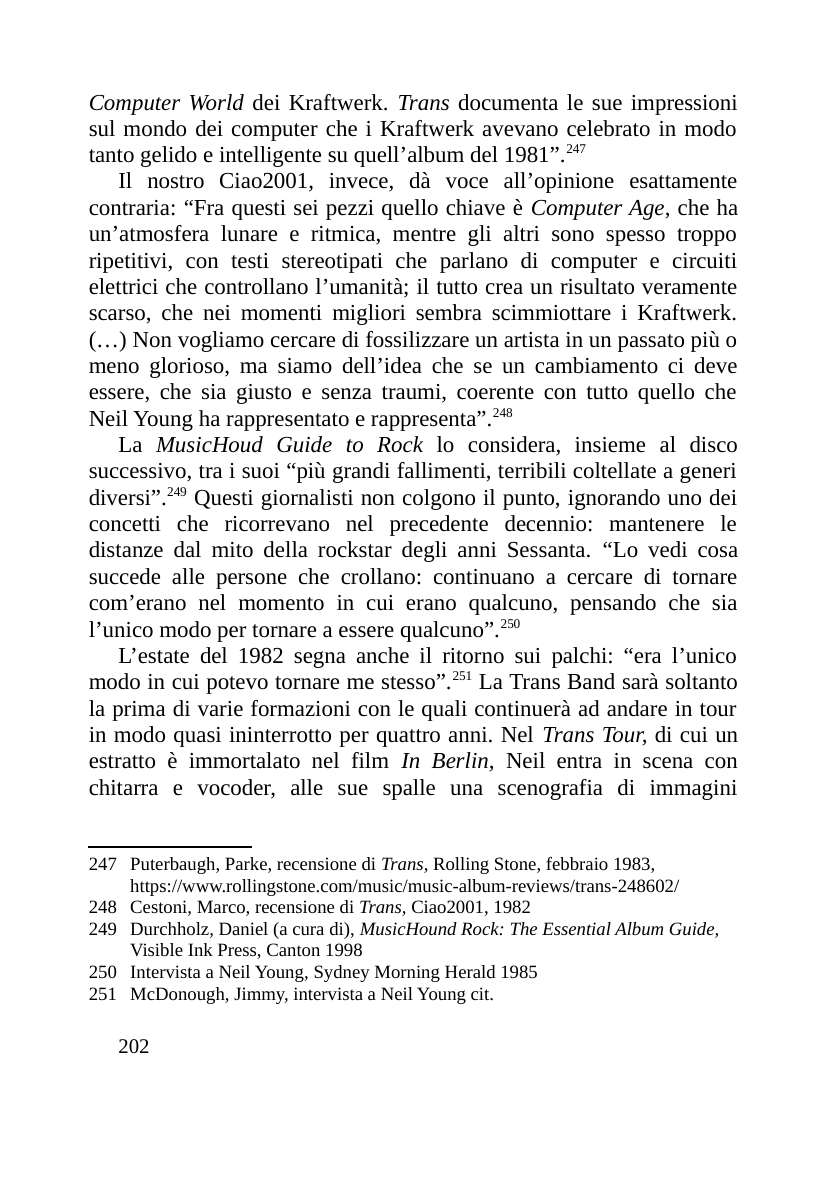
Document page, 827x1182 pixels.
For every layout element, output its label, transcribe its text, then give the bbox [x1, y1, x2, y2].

text L’estate del 1982 segna anche il ritorno sui palchi: “era l’unico modo in cui potevo tornare me stesso”. La Trans Band sarà soltanto la prima di varie formazioni con le quali continuerà ad andare in tour in modo quasi ininterrotto per quattro anni. Nel Trans Tour, di cui un estratto è immortalato nel film In Berlin, Neil entra in scena con chitarra e vocoder, alle sue spalle una scenografia di immagini [88, 642, 738, 800]
text Intervista a Neil Young, Sydney Morning Herald 1985 [88, 961, 738, 982]
text Durchholz, Daniel (a cura di), MusicHound Rock: The Essential Album Guide, Visible Ink Press, Canton 1998 [88, 918, 738, 961]
text Cestoni, Marco, recensione di Trans, Ciao2001, 1982 [88, 896, 738, 918]
text La MusicHoud Guide to Rock lo considera, insieme al disco successivo, tra i suoi “più grandi fallimenti, terribili coltellate a generi diversi”. Questi giornalisti non colgono il punto, ignorando uno dei concetti che ricorrevano nel precedente decennio: mantenere le distanze dal mito della rockstar degli anni Sessanta. “Lo vedi cosa succede alle persone che crollano: continuano a cercare di tornare com’erano nel momento in cui erano qualcuno, pensando che sia l’unico modo per tornare a essere qualcuno”. [88, 431, 738, 642]
text Puterbaugh, Parke, recensione di Trans, Rolling Stone, febbraio 1983, https://www.rollingstone.com/music/music-album-reviews/trans-248602/ [88, 853, 738, 896]
text McDonough, Jimmy, intervista a Neil Young cit. [88, 982, 738, 1004]
text Il nostro Ciao2001, invece, dà voce all’opinione esattamente contraria: “Fra questi sei pezzi quello chiave è Computer Age, che ha un’atmosfera lunare e ritmica, mentre gli altri sono spesso troppo ripetitivi, con testi stereotipati che parlano di computer e circuiti elettrici che controllano l’umanità; il tutto crea un risultato veramente scarso, che nei momenti migliori sembra scimmiottare i Kraftwerk. (…) Non vogliamo cercare di fossilizzare un artista in un passato più o meno glorioso, ma siamo dell’idea che se un cambiamento ci deve essere, che sia giusto e senza traumi, coerente con tutto quello che Neil Young ha rappresentato e rappresenta”. [88, 168, 738, 431]
text Computer World dei Kraftwerk. Trans documenta le sue impressioni sul mondo dei computer che i Kraftwerk avevano celebrato in modo tanto gelido e intelligente su quell’album del 1981”. [88, 88, 738, 168]
